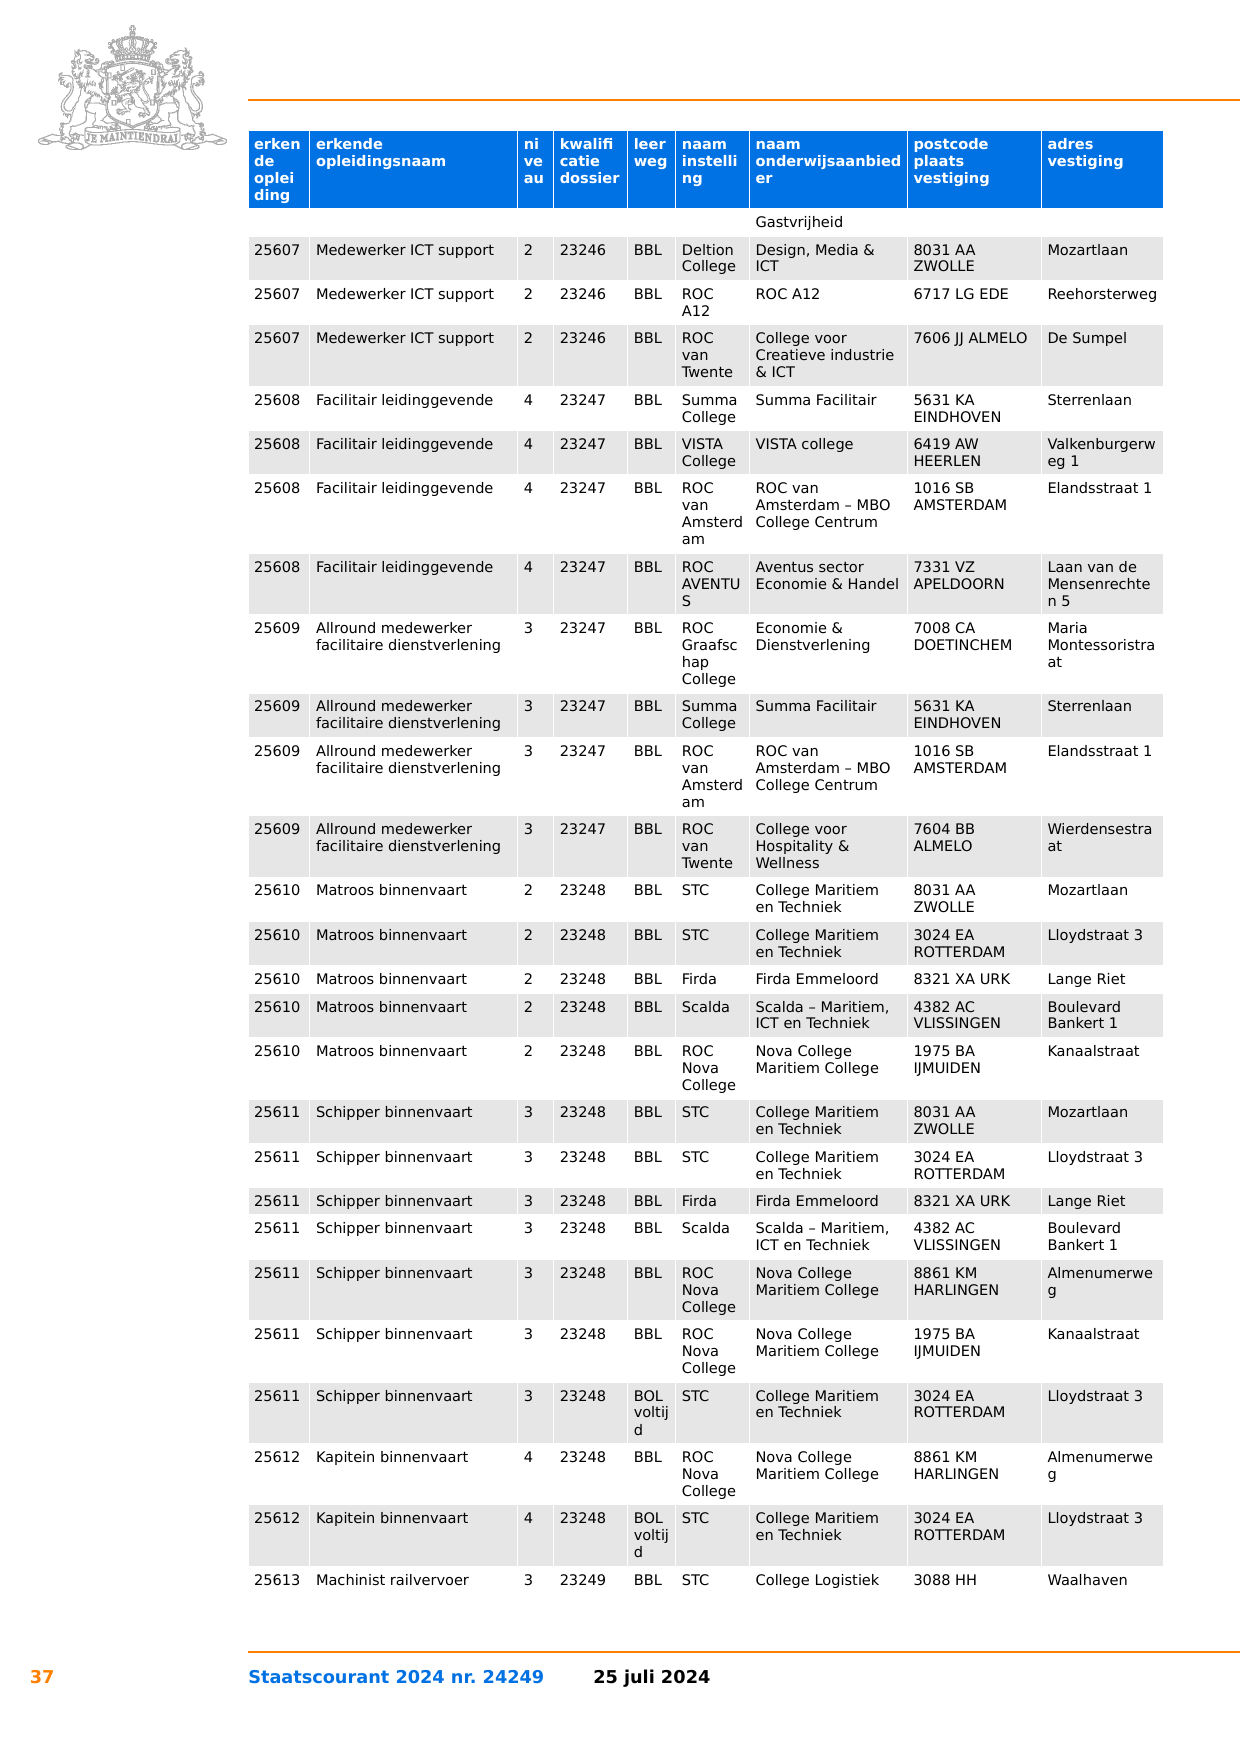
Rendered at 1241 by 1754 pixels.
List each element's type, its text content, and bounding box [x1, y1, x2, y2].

table_cell BBL [628, 1038, 675, 1098]
table_cell Waalhaven [1042, 1567, 1163, 1593]
table_cell BBL [628, 816, 675, 877]
table_cell 3 [518, 1321, 553, 1382]
table_cell ROC Nova College [676, 1321, 749, 1382]
table_cell 23247 [554, 387, 627, 430]
table_cell 25611 [249, 1100, 309, 1143]
table_cell STC [676, 1144, 749, 1187]
table_cell Kapitein binnenvaart [310, 1505, 517, 1566]
table_cell 23248 [554, 1144, 627, 1187]
table_cell Facilitair leidinggevende [310, 476, 517, 553]
table_cell 25610 [249, 1038, 309, 1098]
table_cell Wierdensestraat [1042, 816, 1163, 877]
table_cell 8321 XA URK [908, 966, 1041, 993]
table_cell Scalda [676, 994, 749, 1037]
table_cell 7604 BB ALMELO [908, 816, 1041, 877]
table_cell 25607 [249, 237, 309, 280]
table_cell Firda [676, 1188, 749, 1214]
table_cell [249, 209, 309, 236]
table_cell BBL [628, 1444, 675, 1504]
table_cell 25612 [249, 1505, 309, 1566]
table_cell 25608 [249, 387, 309, 430]
table_header leerweg [628, 131, 675, 208]
table_cell 25607 [249, 325, 309, 386]
table_cell Kanaalstraat [1042, 1321, 1163, 1382]
table_cell Matroos binnenvaart [310, 1038, 517, 1098]
table_cell 4 [518, 1444, 553, 1504]
table_cell 25610 [249, 878, 309, 921]
picture [38, 25, 227, 150]
table_cell Allround medewerker facilitaire dienstverlening [310, 816, 517, 877]
table_cell BBL [628, 431, 675, 474]
table_cell Lange Riet [1042, 1188, 1163, 1214]
table_cell College Maritiem en Techniek [750, 922, 907, 965]
table_cell Matroos binnenvaart [310, 922, 517, 965]
table_cell BBL [628, 476, 675, 553]
table_cell 23248 [554, 1321, 627, 1382]
table_cell 23247 [554, 694, 627, 737]
table_cell ROC Nova College [676, 1444, 749, 1504]
table_cell [310, 209, 517, 236]
table_cell 23248 [554, 1505, 627, 1566]
table_cell Boulevard Bankert 1 [1042, 994, 1163, 1037]
table_cell 7606 JJ ALMELO [908, 325, 1041, 386]
table_cell 23248 [554, 1100, 627, 1143]
table_cell BBL [628, 922, 675, 965]
table_cell 1016 SB AMSTERDAM [908, 738, 1041, 815]
table_cell BBL [628, 1567, 675, 1593]
table_cell Schipper binnenvaart [310, 1100, 517, 1143]
table_cell Scalda – Maritiem, ICT en Techniek [750, 1216, 907, 1259]
table_cell Elandsstraat 1 [1042, 476, 1163, 553]
table_cell 23248 [554, 1260, 627, 1320]
table_cell ROC Nova College [676, 1038, 749, 1098]
table_cell 4 [518, 554, 553, 614]
table_cell 3088 HH [908, 1567, 1041, 1593]
table_cell 23248 [554, 1038, 627, 1098]
table_cell Firda Emmeloord [750, 1188, 907, 1214]
table_cell Kanaalstraat [1042, 1038, 1163, 1098]
table_cell BBL [628, 237, 675, 280]
table_cell 25608 [249, 431, 309, 474]
table_cell STC [676, 1100, 749, 1143]
table_cell [908, 209, 1041, 236]
table_cell Gastvrijheid [750, 209, 907, 236]
table_cell Boulevard Bankert 1 [1042, 1216, 1163, 1259]
table_cell 23248 [554, 1216, 627, 1259]
table_cell Matroos binnenvaart [310, 994, 517, 1037]
table_cell STC [676, 1567, 749, 1593]
table_cell 2 [518, 1038, 553, 1098]
table_cell BBL [628, 1100, 675, 1143]
table_cell 6717 LG EDE [908, 281, 1041, 324]
table_cell 25611 [249, 1260, 309, 1320]
table_cell Deltion College [676, 237, 749, 280]
table_cell 25611 [249, 1144, 309, 1187]
table_cell 3 [518, 1100, 553, 1143]
table_cell 3 [518, 1260, 553, 1320]
table_cell Mozartlaan [1042, 1100, 1163, 1143]
table_cell Scalda [676, 1216, 749, 1259]
table_cell 2 [518, 994, 553, 1037]
table_cell Sterrenlaan [1042, 387, 1163, 430]
table_cell BBL [628, 994, 675, 1037]
table_cell 23246 [554, 237, 627, 280]
table_cell 7331 VZ APELDOORN [908, 554, 1041, 614]
table_cell VISTA College [676, 431, 749, 474]
table_cell BBL [628, 966, 675, 993]
table_cell 25611 [249, 1188, 309, 1214]
table_cell 3 [518, 1567, 553, 1593]
table_cell 23248 [554, 1188, 627, 1214]
table_cell Medewerker ICT support [310, 237, 517, 280]
table_cell 3 [518, 1383, 553, 1443]
table_cell 4 [518, 1505, 553, 1566]
table_cell 3 [518, 738, 553, 815]
table_cell 23248 [554, 922, 627, 965]
table_cell 2 [518, 922, 553, 965]
table_cell Summa College [676, 387, 749, 430]
table_cell Schipper binnenvaart [310, 1216, 517, 1259]
table_cell 8031 AA ZWOLLE [908, 878, 1041, 921]
table_cell [554, 209, 627, 236]
table_header erkende opleidingsnaam [310, 131, 517, 208]
table_cell Mozartlaan [1042, 237, 1163, 280]
table_cell 23247 [554, 554, 627, 614]
table_cell Almenumerweg [1042, 1260, 1163, 1320]
table_cell College Maritiem en Techniek [750, 1505, 907, 1566]
table_cell De Sumpel [1042, 325, 1163, 386]
table_header naam instelling [676, 131, 749, 208]
table_cell 4 [518, 387, 553, 430]
table_cell Economie & Dienstverlening [750, 615, 907, 692]
table_cell Kapitein binnenvaart [310, 1444, 517, 1504]
table_cell 25608 [249, 554, 309, 614]
table_cell Allround medewerker facilitaire dienstverlening [310, 694, 517, 737]
table_cell 2 [518, 325, 553, 386]
table_cell ROC van Amsterdam [676, 738, 749, 815]
table_cell 25611 [249, 1383, 309, 1443]
table_cell BBL [628, 325, 675, 386]
table_cell 4 [518, 431, 553, 474]
table_cell Schipper binnenvaart [310, 1260, 517, 1320]
table_cell Scalda – Maritiem, ICT en Techniek [750, 994, 907, 1037]
table_header naam onderwijsaanbieder [750, 131, 907, 208]
table_cell Valkenburgerweg 1 [1042, 431, 1163, 474]
table_cell 4382 AC VLISSINGEN [908, 994, 1041, 1037]
table_cell 23248 [554, 878, 627, 921]
table_cell Allround medewerker facilitaire dienstverlening [310, 615, 517, 692]
table_cell 25611 [249, 1321, 309, 1382]
table_cell 25609 [249, 816, 309, 877]
table_cell Summa College [676, 694, 749, 737]
table_cell Sterrenlaan [1042, 694, 1163, 737]
table_cell Maria Montessoristraat [1042, 615, 1163, 692]
table_cell 25609 [249, 738, 309, 815]
table_cell Allround medewerker facilitaire dienstverlening [310, 738, 517, 815]
table_cell 23248 [554, 994, 627, 1037]
table_cell College Maritiem en Techniek [750, 878, 907, 921]
table_cell ROC AVENTUS [676, 554, 749, 614]
table_cell 23247 [554, 816, 627, 877]
table_cell Matroos binnenvaart [310, 878, 517, 921]
table_cell Matroos binnenvaart [310, 966, 517, 993]
table_cell ROC van Amsterdam [676, 476, 749, 553]
table_cell College Logistiek [750, 1567, 907, 1593]
table_cell 3 [518, 615, 553, 692]
table_cell ROC van Amsterdam – MBO College Centrum [750, 738, 907, 815]
table_cell STC [676, 1383, 749, 1443]
table_cell BOL voltijd [628, 1383, 675, 1443]
table_cell 25612 [249, 1444, 309, 1504]
table_cell 25613 [249, 1567, 309, 1593]
table_cell College Maritiem en Techniek [750, 1383, 907, 1443]
table_cell Elandsstraat 1 [1042, 738, 1163, 815]
table_cell ROC van Twente [676, 816, 749, 877]
table_cell [1042, 209, 1163, 236]
table_cell STC [676, 878, 749, 921]
table_cell Design, Media & ICT [750, 237, 907, 280]
table_cell BOL voltijd [628, 1505, 675, 1566]
table_cell BBL [628, 1216, 675, 1259]
table_cell Schipper binnenvaart [310, 1188, 517, 1214]
table_cell 3 [518, 1144, 553, 1187]
table_cell 25610 [249, 966, 309, 993]
table_cell 8031 AA ZWOLLE [908, 237, 1041, 280]
table_cell [518, 209, 553, 236]
table_cell BBL [628, 554, 675, 614]
table_cell 3 [518, 1188, 553, 1214]
table_cell 23247 [554, 615, 627, 692]
table_cell ROC A12 [750, 281, 907, 324]
table_cell ROC Graafschap College [676, 615, 749, 692]
table_cell Reehorsterweg [1042, 281, 1163, 324]
table_cell Facilitair leidinggevende [310, 387, 517, 430]
table_cell STC [676, 922, 749, 965]
table_cell Nova College Maritiem College [750, 1444, 907, 1504]
table_cell 23248 [554, 966, 627, 993]
table_cell 23248 [554, 1383, 627, 1443]
table_cell Machinist railvervoer [310, 1567, 517, 1593]
table_cell Schipper binnenvaart [310, 1144, 517, 1187]
table_cell 25611 [249, 1216, 309, 1259]
table_cell Nova College Maritiem College [750, 1260, 907, 1320]
table_cell BBL [628, 878, 675, 921]
table_cell 6419 AW HEERLEN [908, 431, 1041, 474]
table_cell Facilitair leidinggevende [310, 554, 517, 614]
table_header kwalificatie dossier [554, 131, 627, 208]
table_cell 3 [518, 816, 553, 877]
table_cell [676, 209, 749, 236]
table_cell Firda Emmeloord [750, 966, 907, 993]
table_header adres vestiging [1042, 131, 1163, 208]
table_cell College voor Creatieve industrie & ICT [750, 325, 907, 386]
table_cell ROC Nova College [676, 1260, 749, 1320]
table_cell 25608 [249, 476, 309, 553]
table_cell [628, 209, 675, 236]
table_cell 5631 KA EINDHOVEN [908, 694, 1041, 737]
table_cell Lloydstraat 3 [1042, 1505, 1163, 1566]
table_cell 25607 [249, 281, 309, 324]
table_cell 4382 AC VLISSINGEN [908, 1216, 1041, 1259]
table_cell 23247 [554, 738, 627, 815]
table_cell Lloydstraat 3 [1042, 1383, 1163, 1443]
table_cell 2 [518, 237, 553, 280]
table_cell Firda [676, 966, 749, 993]
table_cell Schipper binnenvaart [310, 1383, 517, 1443]
table_cell College Maritiem en Techniek [750, 1144, 907, 1187]
table_cell Schipper binnenvaart [310, 1321, 517, 1382]
table_cell 25610 [249, 994, 309, 1037]
table_cell Nova College Maritiem College [750, 1038, 907, 1098]
table_cell 3024 EA ROTTERDAM [908, 922, 1041, 965]
table_cell College voor Hospitality & Wellness [750, 816, 907, 877]
table_cell 25610 [249, 922, 309, 965]
table_cell 8321 XA URK [908, 1188, 1041, 1214]
table_cell 23246 [554, 281, 627, 324]
table_cell 2 [518, 281, 553, 324]
table_cell 23247 [554, 431, 627, 474]
table_cell 25609 [249, 615, 309, 692]
table_cell Almenumerweg [1042, 1444, 1163, 1504]
table_cell BBL [628, 615, 675, 692]
table_cell BBL [628, 281, 675, 324]
table_cell Lange Riet [1042, 966, 1163, 993]
table_cell Lloydstraat 3 [1042, 922, 1163, 965]
table_cell BBL [628, 694, 675, 737]
table_cell College Maritiem en Techniek [750, 1100, 907, 1143]
table_cell 23247 [554, 476, 627, 553]
table_cell 2 [518, 878, 553, 921]
table_cell ROC A12 [676, 281, 749, 324]
table_cell 25609 [249, 694, 309, 737]
table_cell BBL [628, 1188, 675, 1214]
table_cell ROC van Amsterdam – MBO College Centrum [750, 476, 907, 553]
table_cell 8031 AA ZWOLLE [908, 1100, 1041, 1143]
table_cell 3 [518, 694, 553, 737]
table_header postcode plaats vestiging [908, 131, 1041, 208]
table_cell Mozartlaan [1042, 878, 1163, 921]
table_cell 2 [518, 966, 553, 993]
table_cell 3024 EA ROTTERDAM [908, 1144, 1041, 1187]
table_cell Facilitair leidinggevende [310, 431, 517, 474]
table_cell Summa Facilitair [750, 387, 907, 430]
table_cell Laan van de Mensenrechten 5 [1042, 554, 1163, 614]
table_cell BBL [628, 387, 675, 430]
table_cell 1975 BA IJMUIDEN [908, 1038, 1041, 1098]
table_cell Aventus sector Economie & Handel [750, 554, 907, 614]
table_cell BBL [628, 1321, 675, 1382]
table_cell Medewerker ICT support [310, 281, 517, 324]
table_cell 1016 SB AMSTERDAM [908, 476, 1041, 553]
table_cell 8861 KM HARLINGEN [908, 1444, 1041, 1504]
table_cell STC [676, 1505, 749, 1566]
table_cell 23248 [554, 1444, 627, 1504]
table_header niveau [518, 131, 553, 208]
table_header erkende opleiding [249, 131, 309, 208]
table_cell 23246 [554, 325, 627, 386]
table_cell 8861 KM HARLINGEN [908, 1260, 1041, 1320]
table_cell 5631 KA EINDHOVEN [908, 387, 1041, 430]
table_cell 4 [518, 476, 553, 553]
table_cell 3024 EA ROTTERDAM [908, 1383, 1041, 1443]
table_cell VISTA college [750, 431, 907, 474]
table_cell 3 [518, 1216, 553, 1259]
table_cell BBL [628, 738, 675, 815]
table_cell 3024 EA ROTTERDAM [908, 1505, 1041, 1566]
table_cell Summa Facilitair [750, 694, 907, 737]
table_cell 1975 BA IJMUIDEN [908, 1321, 1041, 1382]
table_cell Lloydstraat 3 [1042, 1144, 1163, 1187]
table_cell BBL [628, 1144, 675, 1187]
table_cell Medewerker ICT support [310, 325, 517, 386]
table_cell 7008 CA DOETINCHEM [908, 615, 1041, 692]
table_cell 23249 [554, 1567, 627, 1593]
table_cell Nova College Maritiem College [750, 1321, 907, 1382]
table_cell ROC van Twente [676, 325, 749, 386]
table_cell BBL [628, 1260, 675, 1320]
